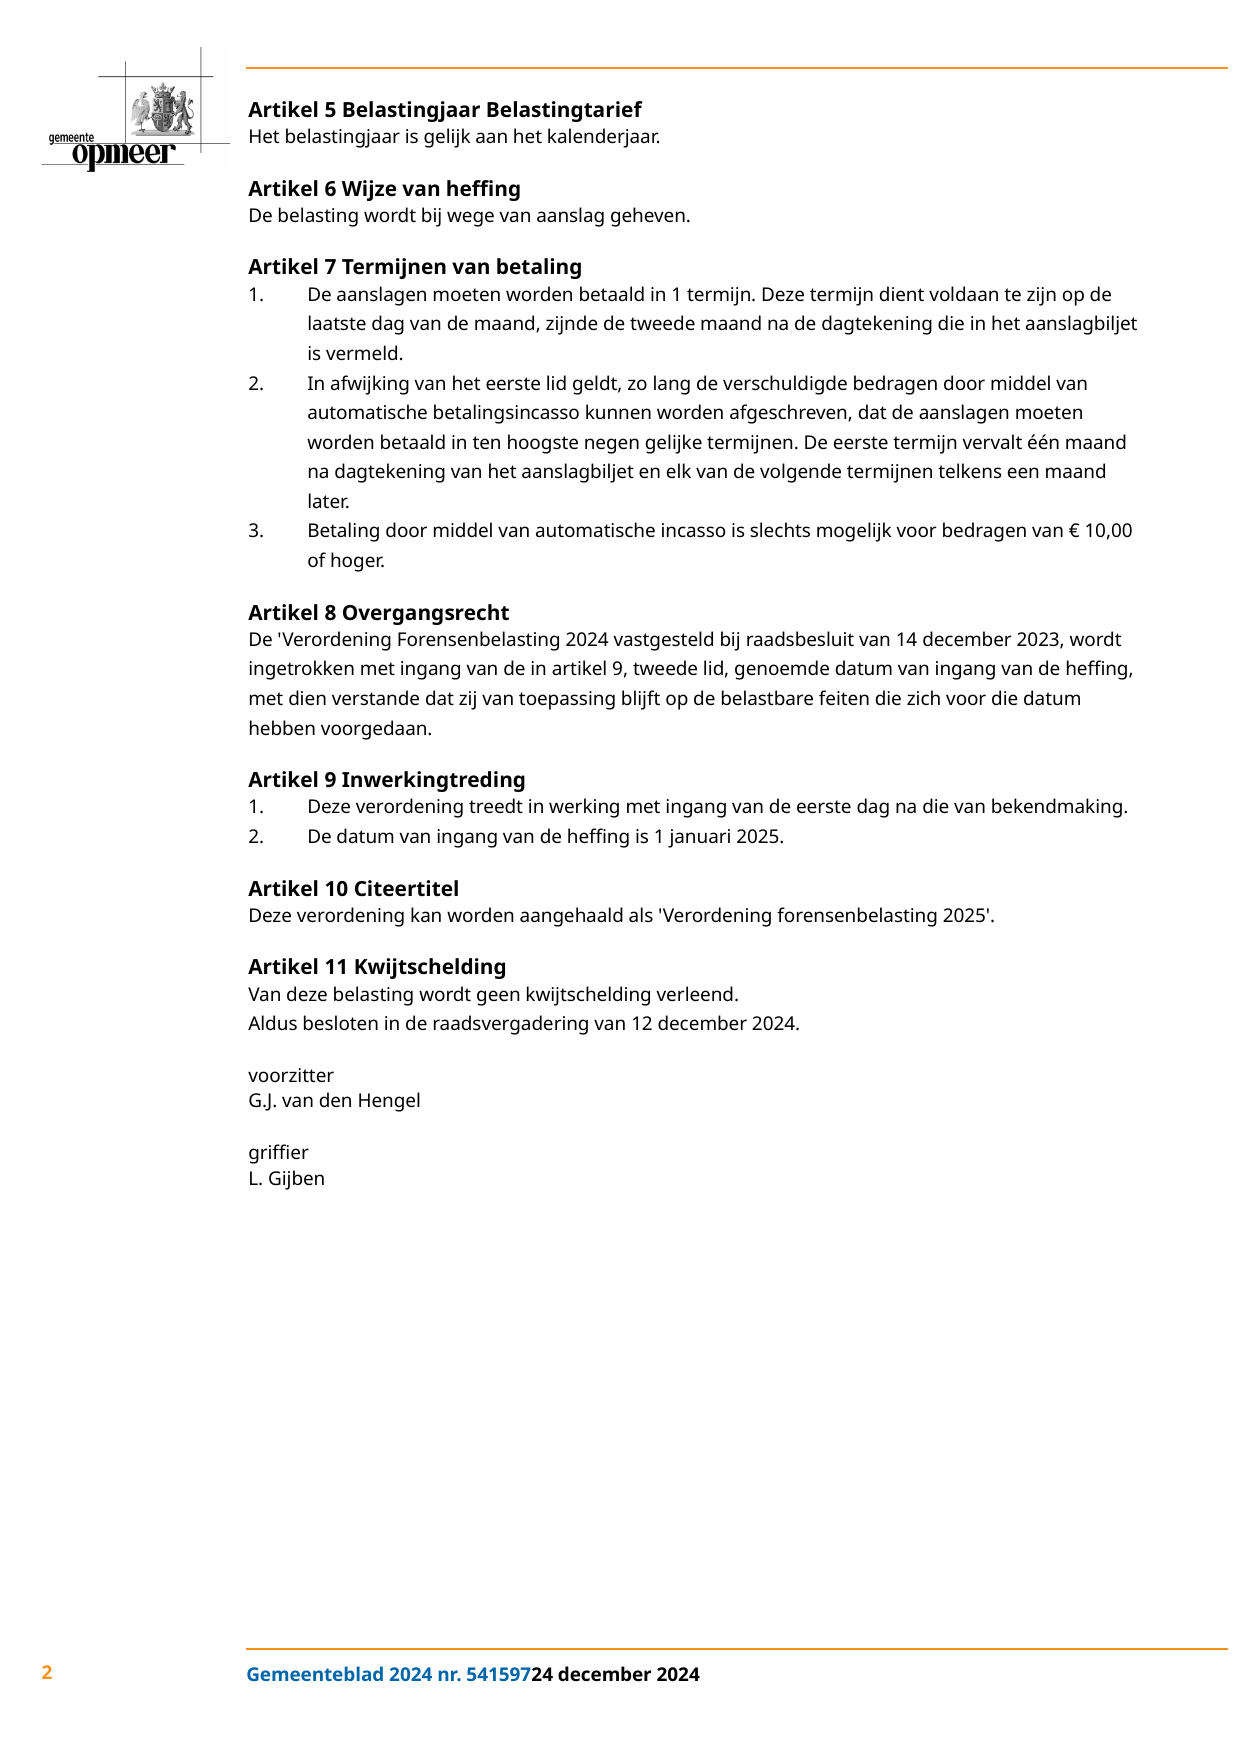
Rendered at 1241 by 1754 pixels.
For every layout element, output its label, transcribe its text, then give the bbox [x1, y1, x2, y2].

text Artikel 10 Citeertitel [248, 874, 1152, 902]
list De datum van ingang van de heffing is 1 januari 2025. [248, 823, 1152, 849]
text Artikel 8 Overgangsrecht [248, 598, 1152, 626]
text Artikel 6 Wijze van heffing [248, 174, 1152, 202]
text Artikel 5 Belastingjaar Belastingtarief [248, 95, 1152, 123]
list Betaling door middel van automatische incasso is slechts mogelijk voor bedragen van € 10,00 of hoger. [248, 518, 1152, 573]
text Deze verordening kan worden aangehaald als 'Verordening forensenbelasting 2025'. [248, 902, 1152, 928]
text De belasting wordt bij wege van aanslag geheven. [248, 202, 1152, 228]
text Aldus besloten in de raadsvergadering van 12 december 2024. [248, 1011, 1152, 1036]
list In afwijking van het eerste lid geldt, zo lang de verschuldigde bedragen door middel van automatische betalingsincasso kunnen worden afgeschreven, dat de aanslagen moeten worden betaald in ten hoogste negen gelijke termijnen. De eerste termijn vervalt één maand na dagtekening van het aanslagbiljet en elk van de volgende termijnen telkens een maand later. [248, 370, 1152, 514]
picture [41, 47, 231, 172]
text Van deze belasting wordt geen kwijtschelding verleend. [248, 981, 1152, 1007]
list De aanslagen moeten worden betaald in 1 termijn. Deze termijn dient voldaan te zijn op de laatste dag van de maand, zijnde de tweede maand na de dagtekening die in het aanslagbiljet is vermeld. [248, 281, 1152, 366]
text De 'Verordening Forensenbelasting 2024 vastgesteld bij raadsbesluit van 14 december 2023, wordt ingetrokken met ingang van de in artikel 9, tweede lid, genoemde datum van ingang van de heffing, met dien verstande dat zij van toepassing blijft op de belastbare feiten die zich voor die datum hebben voorgedaan. [248, 626, 1152, 741]
text G.J. van den Hengel [248, 1088, 1152, 1113]
text voorzitter [248, 1062, 1152, 1088]
text Het belastingjaar is gelijk aan het kalenderjaar. [248, 123, 1152, 149]
text L. Gijben [248, 1165, 1152, 1191]
text Artikel 11 Kwijtschelding [248, 952, 1152, 981]
list Deze verordening treedt in werking met ingang van de eerste dag na die van bekendmaking. [248, 794, 1152, 819]
text griffier [248, 1139, 1152, 1165]
text Artikel 7 Termijnen van betaling [248, 252, 1152, 281]
text Artikel 9 Inwerkingtreding [248, 765, 1152, 794]
